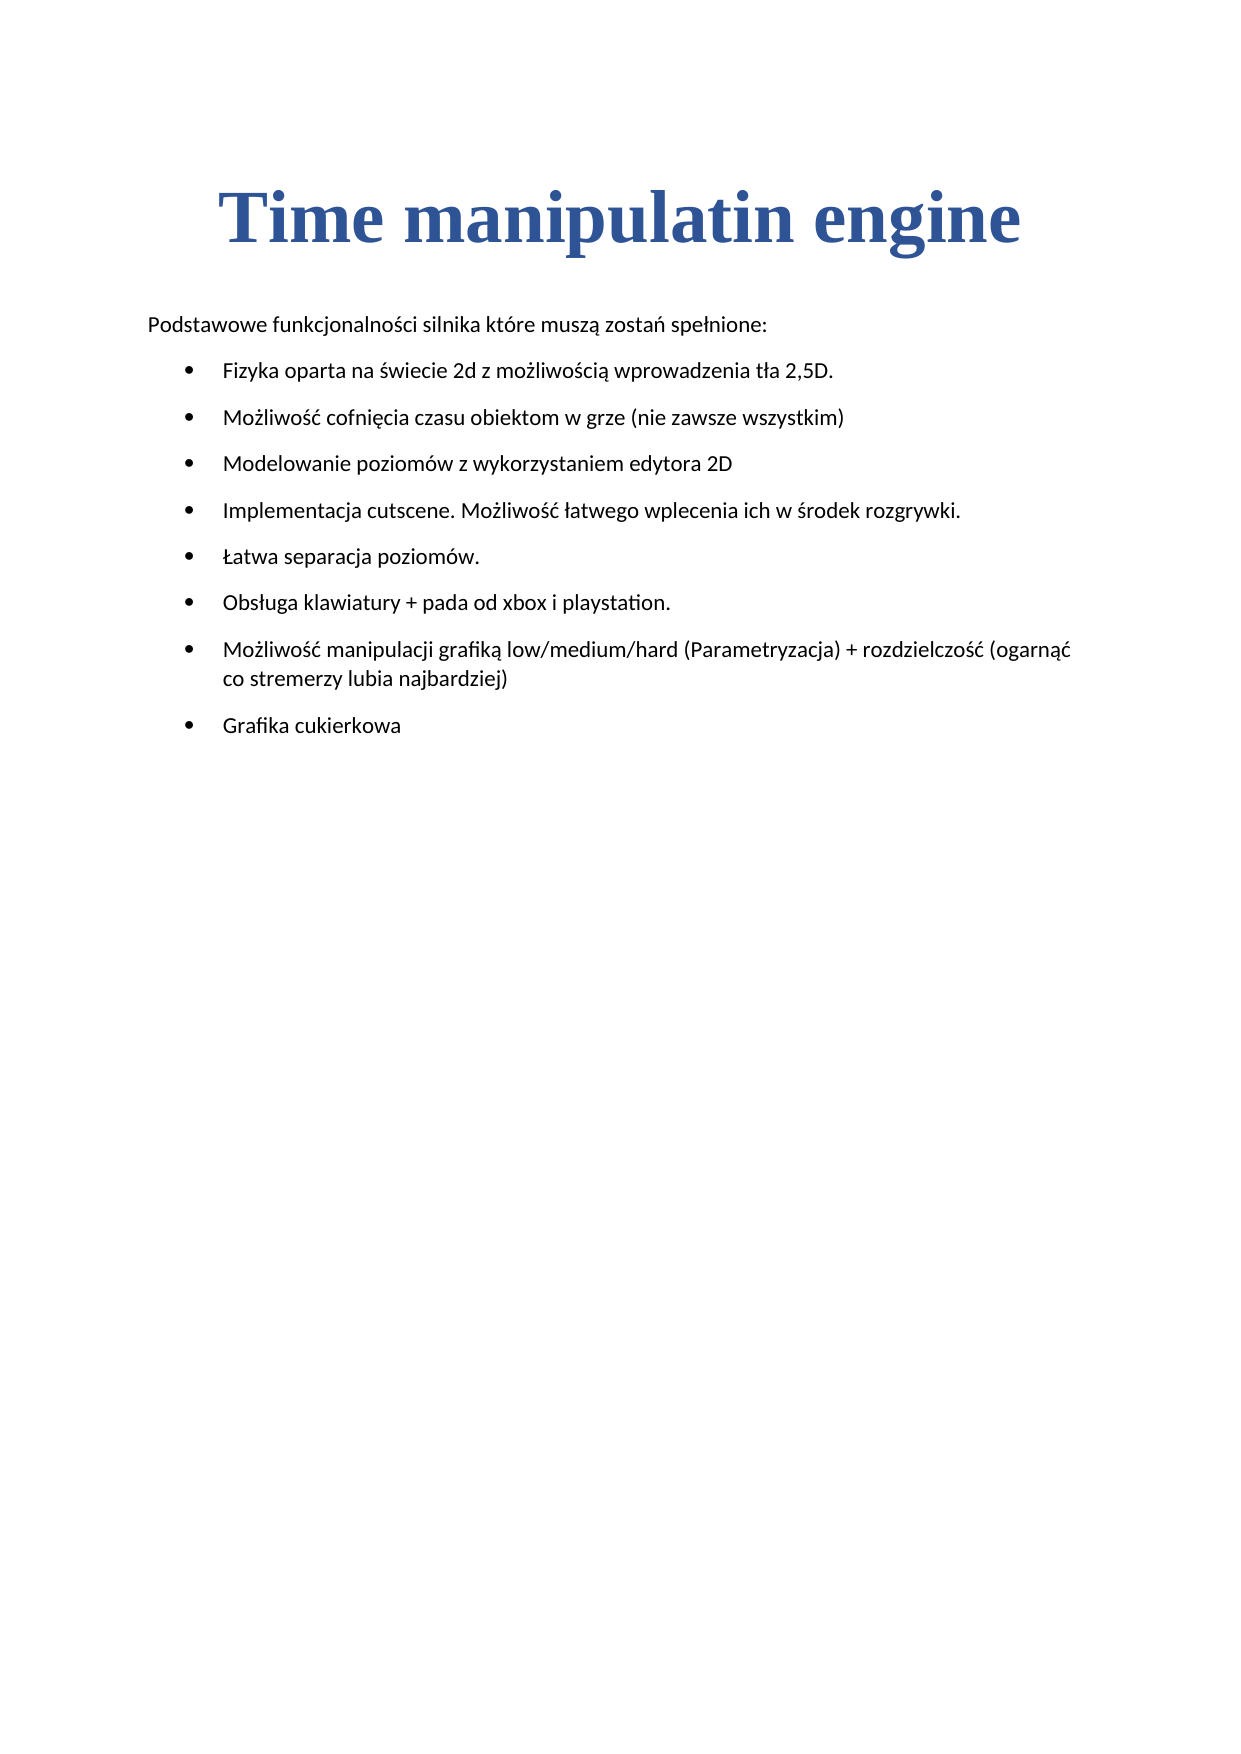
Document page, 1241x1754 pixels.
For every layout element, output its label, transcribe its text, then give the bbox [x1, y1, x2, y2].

list Możliwość cofnięcia czasu obiektom w grze (nie zawsze wszystkim) [185, 403, 1093, 431]
subtitle Time manipulatin engine [148, 173, 1093, 259]
list Łatwa separacja poziomów. [185, 542, 1093, 570]
list Implementacja cutscene. Możliwość łatwego wplecenia ich w środek rozgrywki. [185, 496, 1093, 524]
list Modelowanie poziomów z wykorzystaniem edytora 2D [185, 449, 1093, 477]
text Podstawowe funkcjonalności silnika które muszą zostań spełnione: [148, 310, 1093, 338]
list Możliwość manipulacji grafiką low/medium/hard (Parametryzacja) + rozdzielczość (ogarnąć co stremerzy lubia najbardziej) [185, 635, 1093, 692]
list Obsługa klawiatury + pada od xbox i playstation. [185, 588, 1093, 616]
list Fizyka oparta na świecie 2d z możliwością wprowadzenia tła 2,5D. [185, 357, 1093, 385]
list Grafika cukierkowa [185, 711, 1093, 739]
